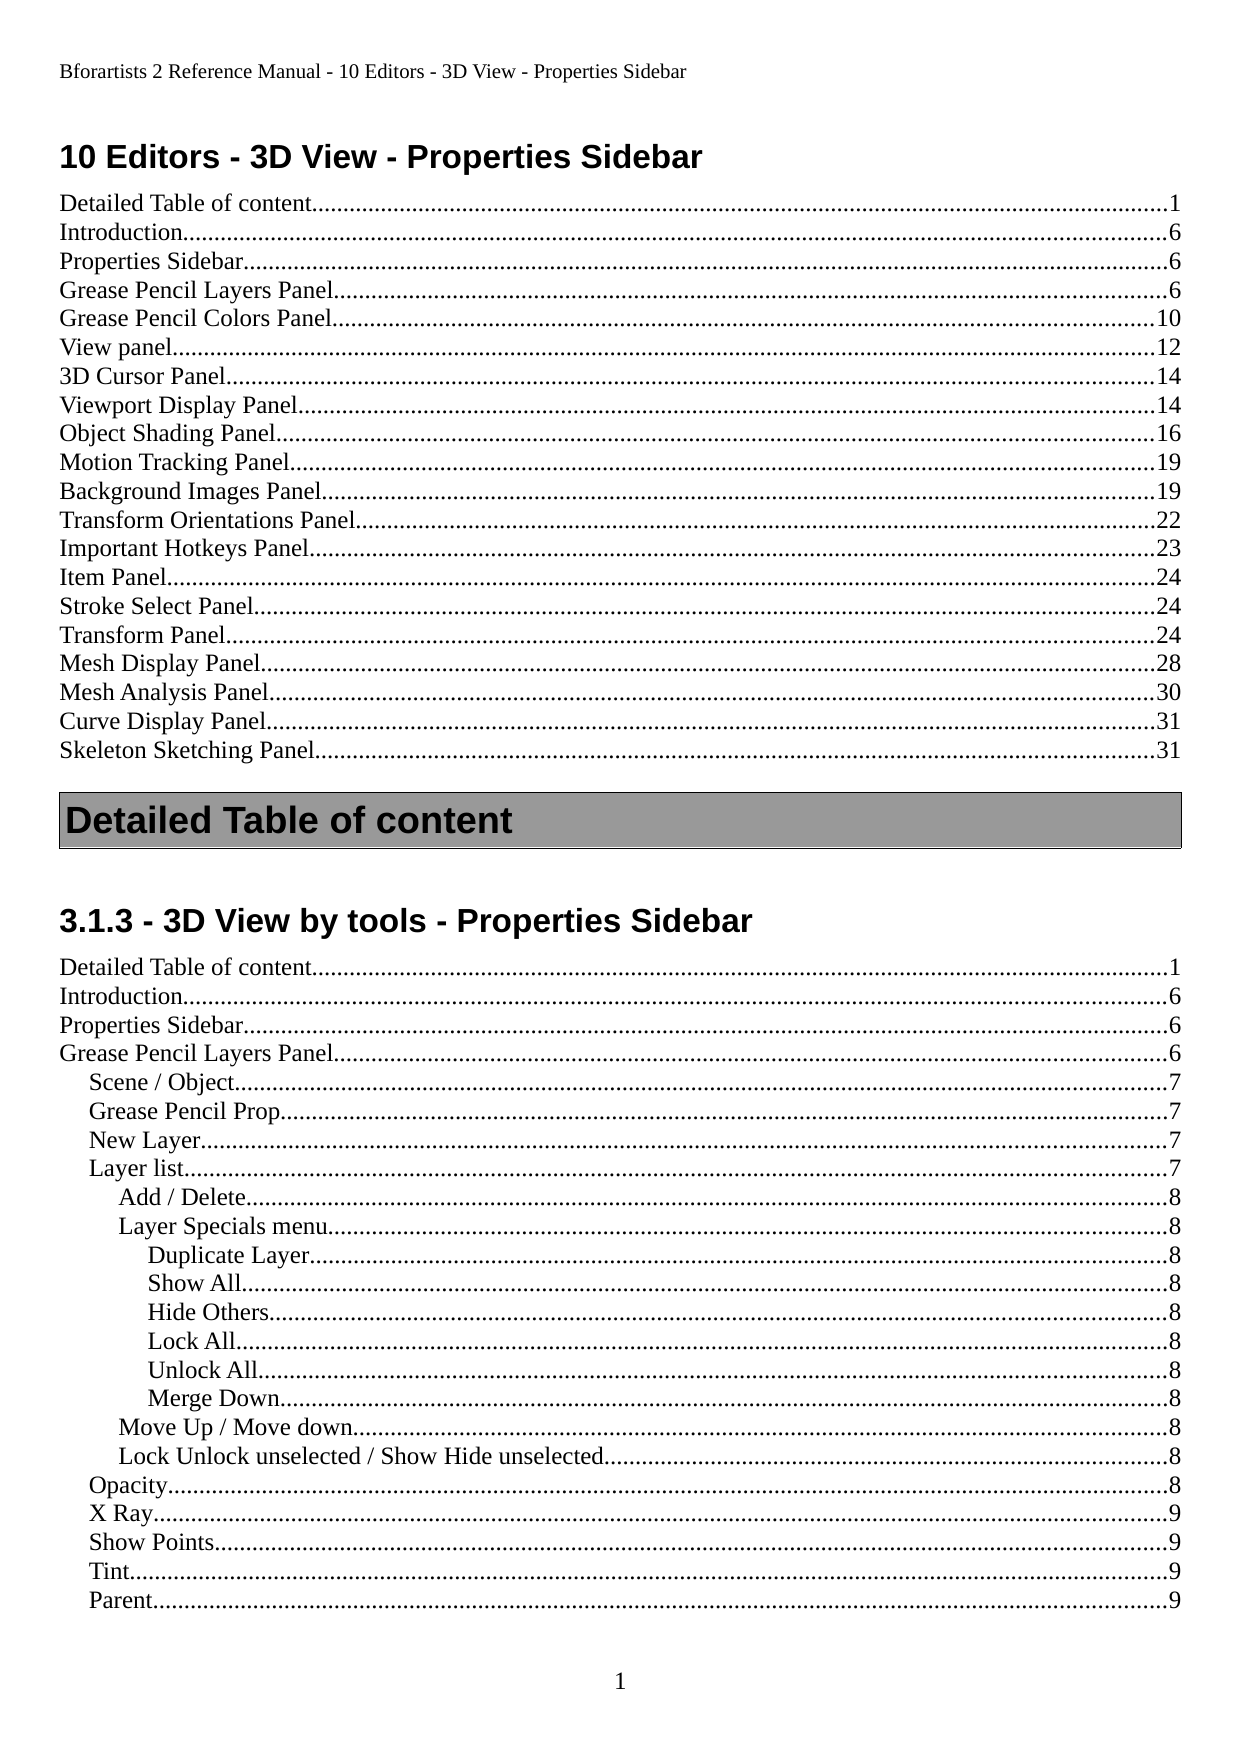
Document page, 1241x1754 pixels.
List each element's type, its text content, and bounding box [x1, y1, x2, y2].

text Background Images Panel 19 [59, 476, 1181, 505]
text Move Up / Move down 8 [118, 1412, 1181, 1441]
text Item Panel 24 [59, 562, 1181, 591]
text Duplicate Layer 8 [147, 1240, 1181, 1268]
text Tint 9 [88, 1556, 1181, 1585]
text Properties Sidebar 6 [59, 1010, 1181, 1038]
text Parent 9 [88, 1585, 1181, 1613]
text Grease Pencil Layers Panel 6 [59, 1038, 1181, 1067]
text Lock Unlock unselected / Show Hide unselected 8 [118, 1441, 1181, 1470]
text Motion Tracking Panel 19 [59, 447, 1181, 476]
text Detailed Table of content 1 [59, 952, 1181, 981]
text Stroke Select Panel 24 [59, 591, 1181, 620]
text Show All 8 [147, 1268, 1181, 1297]
text Transform Orientations Panel 22 [59, 505, 1181, 533]
text Mesh Display Panel 28 [59, 648, 1181, 677]
text Merge Down 8 [147, 1383, 1181, 1412]
text Opacity 8 [88, 1470, 1181, 1498]
text Layer Specials menu 8 [118, 1211, 1181, 1240]
text Curve Display Panel 31 [59, 706, 1181, 735]
subtitle 10 Editors - 3D View - Properties Sidebar [59, 138, 1181, 176]
text New Layer 7 [88, 1125, 1181, 1153]
text Skeleton Sketching Panel 31 [59, 735, 1181, 763]
text Mesh Analysis Panel 30 [59, 677, 1181, 706]
subtitle 3.1.3 - 3D View by tools - Properties Sidebar [59, 901, 1181, 940]
text Grease Pencil Colors Panel 10 [59, 303, 1181, 332]
text Important Hotkeys Panel 23 [59, 533, 1181, 562]
text Properties Sidebar 6 [59, 246, 1181, 275]
text View panel 12 [59, 332, 1181, 361]
text Add / Delete 8 [118, 1182, 1181, 1211]
text Viewport Display Panel 14 [59, 390, 1181, 418]
table_header Detailed Table of content [60, 793, 1181, 847]
text Unlock All 8 [147, 1355, 1181, 1383]
text Introduction 6 [59, 981, 1181, 1010]
text Layer list 7 [88, 1153, 1181, 1182]
text 3D Cursor Panel 14 [59, 361, 1181, 390]
text X Ray 9 [88, 1498, 1181, 1527]
text Hide Others 8 [147, 1297, 1181, 1326]
text Object Shading Panel 16 [59, 418, 1181, 447]
text Scene / Object 7 [88, 1067, 1181, 1096]
text Grease Pencil Prop 7 [88, 1096, 1181, 1125]
text Introduction 6 [59, 217, 1181, 246]
text Transform Panel 24 [59, 620, 1181, 648]
text Detailed Table of content 1 [59, 188, 1181, 217]
text Grease Pencil Layers Panel 6 [59, 275, 1181, 303]
text Show Points 9 [88, 1527, 1181, 1556]
text Lock All 8 [147, 1326, 1181, 1355]
